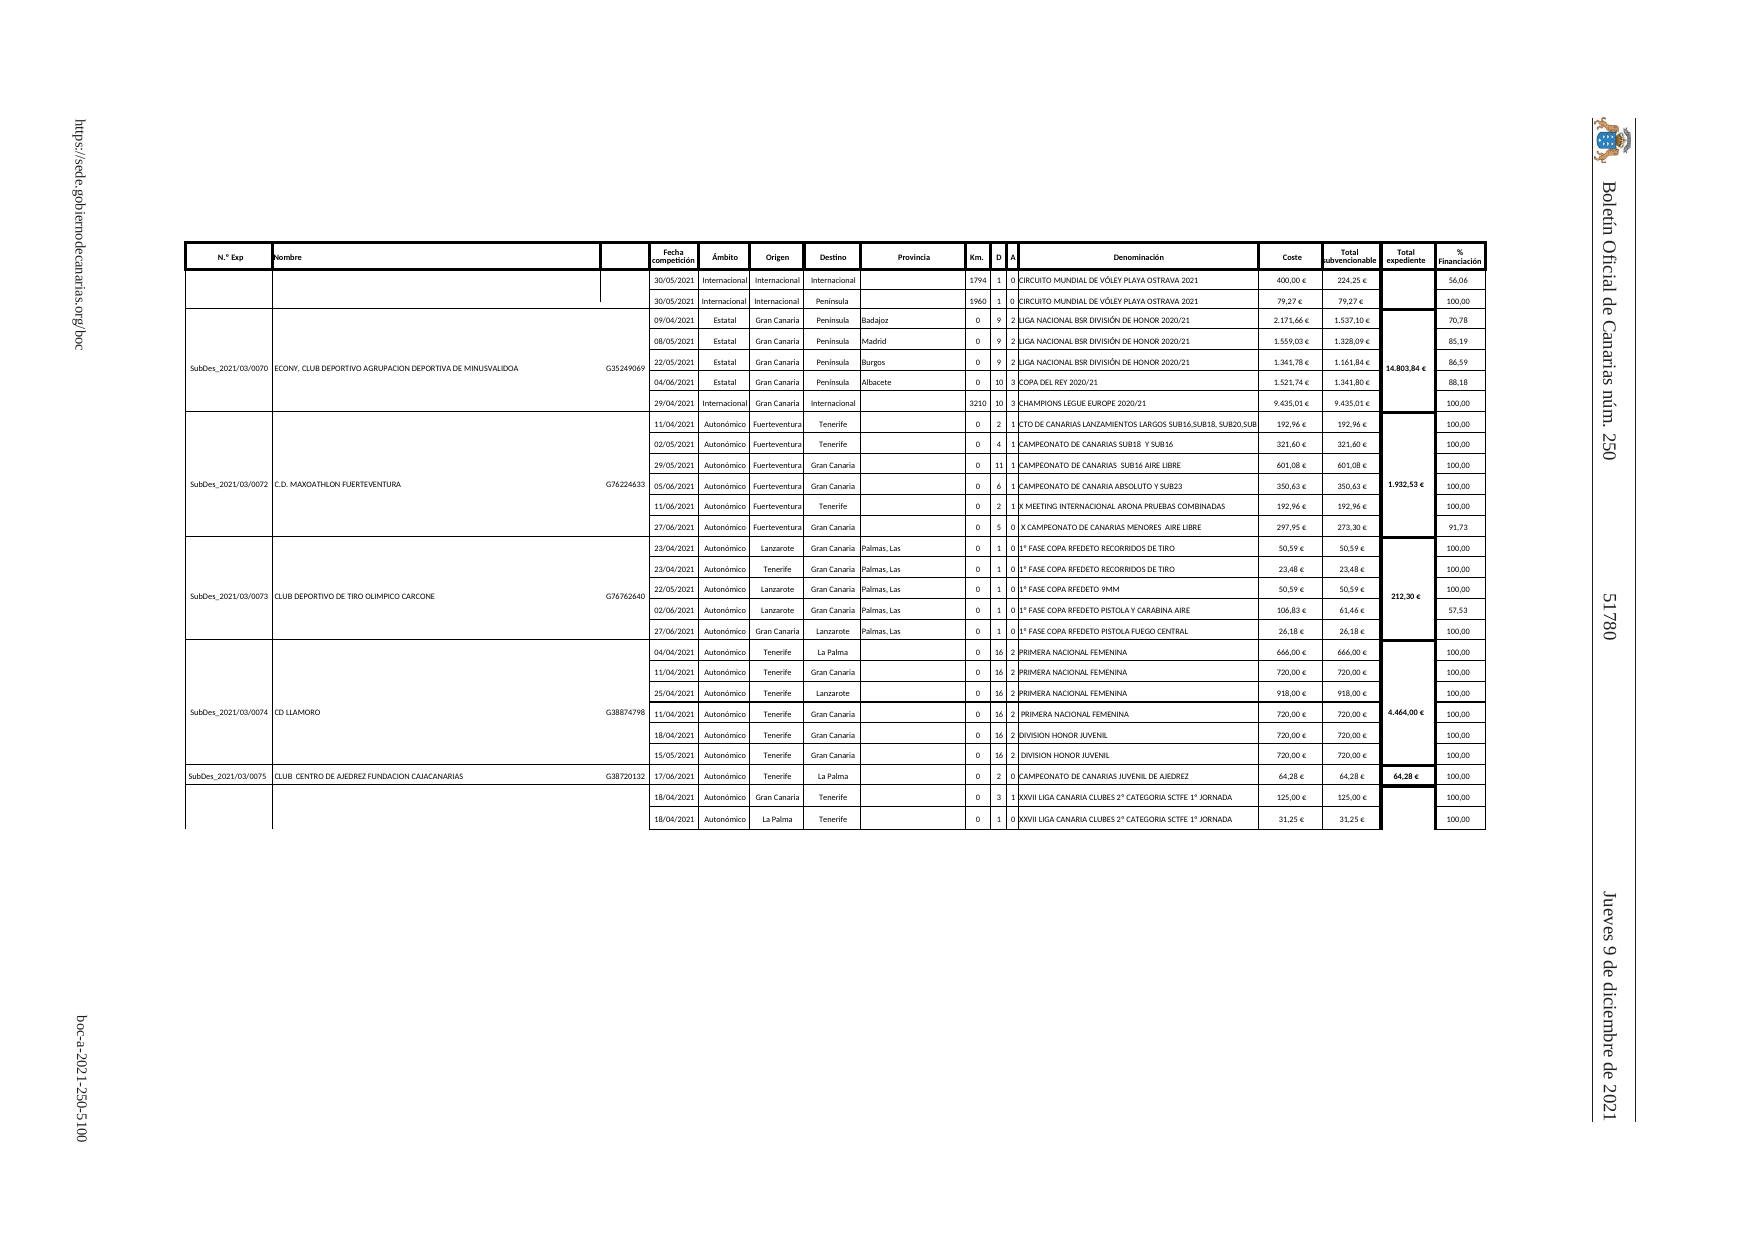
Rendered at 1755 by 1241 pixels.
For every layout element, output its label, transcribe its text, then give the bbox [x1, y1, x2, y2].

table_cell 1.328,09 € [1323, 329, 1379, 349]
table_cell Fuerteventura [750, 454, 803, 473]
table_cell 85,19 [1437, 329, 1485, 349]
table_cell 4 [991, 433, 1006, 453]
table_cell [1383, 788, 1434, 829]
table_cell 9 [991, 329, 1006, 349]
table_cell 11/04/2021 [650, 703, 698, 722]
table_header Ámbito [700, 244, 748, 268]
table_cell 29/04/2021 [650, 391, 698, 411]
table_cell Internacional [699, 391, 749, 411]
table_cell 1960 [966, 290, 990, 307]
table_cell 1 [991, 620, 1006, 639]
text 51780 [1600, 593, 1621, 642]
table_cell 64,28 € [1383, 767, 1434, 784]
table_cell CAMPEONATO DE CANARIAS JUVENIL DE AJEDREZ [1019, 765, 1258, 784]
table_cell 0 [966, 682, 990, 701]
table_cell 100,00 [1437, 765, 1485, 784]
table_cell 2 [991, 495, 1006, 515]
table_header N.º Exp [187, 244, 271, 268]
table_cell 16 [991, 682, 1006, 701]
table_cell 70,78 [1437, 309, 1485, 328]
table_cell Estatal [699, 371, 749, 390]
text Jueves 9 de diciembre de 2021 [1600, 891, 1621, 1124]
table_cell Internacional [750, 271, 803, 289]
table_cell Autonómico [699, 765, 749, 784]
table_cell Madrid [861, 329, 965, 349]
table_header Fecha competición [651, 244, 697, 268]
table_cell 22/05/2021 [650, 350, 698, 370]
table_cell 100,00 [1437, 495, 1485, 515]
table_cell 50,59 € [1323, 578, 1379, 598]
table_cell Gran Canaria [804, 557, 860, 577]
table_cell 11/04/2021 [650, 412, 698, 432]
table_cell 1º FASE COPA RFEDETO 9MM [1019, 578, 1258, 598]
table_cell 0 [966, 661, 990, 681]
table_cell 212,30 € [1383, 539, 1434, 639]
table_cell [861, 474, 965, 494]
table_cell 57,53 [1437, 599, 1485, 618]
table_cell XXVII LIGA CANARIA CLUBES 2º CATEGORIA SCTFE 1º JORNADA [1019, 807, 1258, 829]
table_cell [861, 454, 965, 473]
table_cell 100,00 [1437, 661, 1485, 681]
table_cell Palmas, Las [861, 537, 965, 556]
table_cell LIGA NACIONAL BSR DIVISIÓN DE HONOR 2020/21 [1019, 309, 1258, 328]
table_cell 106,83 € [1259, 599, 1322, 618]
table_cell 192,96 € [1259, 495, 1322, 515]
table_cell Lanzarote [750, 578, 803, 598]
table_cell 100,00 [1437, 412, 1485, 432]
table_cell 1794 [966, 271, 990, 289]
table_cell 1º FASE COPA RFEDETO RECORRIDOS DE TIRO [1019, 537, 1258, 556]
table_cell 1.341,78 € [1259, 350, 1322, 370]
table_cell Autonómico [699, 433, 749, 453]
table_cell XXVII LIGA CANARIA CLUBES 2º CATEGORIA SCTFE 1º JORNADA [1019, 785, 1258, 806]
table_cell Tenerife [750, 765, 803, 784]
table_cell 2 [1007, 309, 1018, 328]
table_cell [273, 271, 600, 302]
table_cell 125,00 € [1259, 785, 1322, 806]
table_cell 720,00 € [1259, 723, 1322, 743]
table_cell Península [804, 350, 860, 370]
table_cell 1.521,74 € [1259, 371, 1322, 390]
table_cell 3 [1007, 371, 1018, 390]
table_cell [861, 516, 965, 536]
table_cell CIRCUITO MUNDIAL DE VÓLEY PLAYA OSTRAVA 2021 [1019, 290, 1258, 307]
table_cell 11 [991, 454, 1006, 473]
table_cell 192,96 € [1323, 412, 1379, 432]
table_cell 56,06 [1437, 271, 1485, 289]
table_cell Autonómico [699, 454, 749, 473]
table_cell Autonómico [699, 807, 749, 829]
table_cell 10 [991, 371, 1006, 390]
table_cell La Palma [804, 765, 860, 784]
table_cell 100,00 [1437, 807, 1485, 829]
table_cell Gran Canaria [804, 474, 860, 494]
table_cell [861, 661, 965, 681]
table_cell 100,00 [1437, 557, 1485, 577]
table_header Total subvencionable [1324, 244, 1379, 268]
table_cell 08/05/2021 [650, 329, 698, 349]
table_cell Gran Canaria [804, 578, 860, 598]
table_cell 02/05/2021 [650, 433, 698, 453]
table_cell 50,59 € [1323, 537, 1379, 556]
table_cell [186, 271, 272, 307]
table_cell 9.435,01 € [1323, 391, 1379, 411]
table_cell CLUB DEPORTIVO DE TIRO OLIMPICO CARCONE G76762640 [273, 537, 649, 639]
table_cell 0 [966, 744, 990, 763]
table_cell 720,00 € [1323, 703, 1379, 722]
table_cell 1º FASE COPA RFEDETO PISTOLA FUEGO CENTRAL [1019, 620, 1258, 639]
table_cell 100,00 [1437, 744, 1485, 763]
table_cell [861, 807, 965, 829]
table_cell DIVISION HONOR JUVENIL [1019, 723, 1258, 743]
table_cell 31,25 € [1323, 807, 1379, 829]
table_cell [1383, 271, 1434, 307]
table_cell CHAMPIONS LEGUE EUROPE 2020/21 [1019, 391, 1258, 411]
table_cell 720,00 € [1259, 661, 1322, 681]
table_cell [861, 412, 965, 432]
table_cell 23/04/2021 [650, 557, 698, 577]
table_cell 1º FASE COPA RFEDETO RECORRIDOS DE TIRO [1019, 557, 1258, 577]
table_cell 2 [1007, 723, 1018, 743]
table_cell 64,28 € [1259, 765, 1322, 784]
table_cell 25/04/2021 [650, 682, 698, 701]
text boc-a-2021-250-5100 [74, 1016, 91, 1145]
table_cell 0 [966, 474, 990, 494]
table_header % Financiación [1437, 244, 1484, 268]
table_cell 1 [991, 557, 1006, 577]
table_cell Lanzarote [750, 599, 803, 618]
table_cell 0 [1007, 578, 1018, 598]
table_cell Gran Canaria [804, 599, 860, 618]
table_cell 04/06/2021 [650, 371, 698, 390]
table_cell 14.803,84 € [1383, 311, 1434, 411]
table_cell Palmas, Las [861, 599, 965, 618]
table_cell 100,00 [1437, 640, 1485, 660]
table_cell 30/05/2021 [650, 271, 698, 289]
table_cell 0 [966, 495, 990, 515]
table_cell 0 [966, 516, 990, 536]
table_cell CD LLAMORO G38874798 [273, 640, 649, 763]
table_cell Gran Canaria [750, 350, 803, 370]
table_cell 5 [991, 516, 1006, 536]
table_cell 0 [966, 703, 990, 722]
table_cell Península [804, 329, 860, 349]
table_cell 1 [1007, 495, 1018, 515]
table_cell Autonómico [699, 744, 749, 763]
table_cell Gran Canaria [750, 309, 803, 328]
table_cell 0 [966, 765, 990, 784]
table_cell 16 [991, 744, 1006, 763]
table_cell [861, 744, 965, 763]
table_cell 09/04/2021 [650, 309, 698, 328]
table_cell 0 [966, 807, 990, 829]
table_cell 0 [966, 412, 990, 432]
table_cell 05/06/2021 [650, 474, 698, 494]
table_cell Autonómico [699, 412, 749, 432]
table_cell Fuerteventura [750, 433, 803, 453]
table_cell [861, 290, 965, 307]
table_cell SubDes_2021/03/0070 [186, 309, 272, 411]
table_cell 720,00 € [1323, 744, 1379, 763]
table_cell CIRCUITO MUNDIAL DE VÓLEY PLAYA OSTRAVA 2021 [1019, 271, 1258, 289]
table_cell Tenerife [750, 557, 803, 577]
table_cell 0 [1007, 807, 1018, 829]
table_header Total expediente [1383, 244, 1434, 268]
table_cell [273, 785, 649, 829]
text https://sede.gobiernodecanarias.org/boc [72, 119, 89, 352]
table_cell Internacional [699, 290, 749, 307]
table_cell 1º FASE COPA RFEDETO PISTOLA Y CARABINA AIRE [1019, 599, 1258, 618]
table_cell 321,60 € [1259, 433, 1322, 453]
table_cell Palmas, Las [861, 620, 965, 639]
table_cell 918,00 € [1259, 682, 1322, 701]
table_cell LIGA NACIONAL BSR DIVISIÓN DE HONOR 2020/21 [1019, 329, 1258, 349]
table_cell CAMPEONATO DE CANARIA ABSOLUTO Y SUB23 [1019, 474, 1258, 494]
table_cell Autonómico [699, 495, 749, 515]
table_cell 3 [1007, 391, 1018, 411]
table_cell 2 [1007, 703, 1018, 722]
table_cell 0 [1007, 537, 1018, 556]
table_cell 1.537,10 € [1323, 309, 1379, 328]
table_cell CAMPEONATO DE CANARIAS SUB16 AIRE LIBRE [1019, 454, 1258, 473]
table_cell Autonómico [699, 578, 749, 598]
table_cell 10 [991, 391, 1006, 411]
table_cell La Palma [804, 640, 860, 660]
table_cell 16 [991, 640, 1006, 660]
table_cell Gran Canaria [804, 661, 860, 681]
table_cell 31,25 € [1259, 807, 1322, 829]
table_cell Gran Canaria [750, 620, 803, 639]
table_cell SubDes_2021/03/0074 [186, 640, 272, 763]
table_cell 2 [1007, 329, 1018, 349]
table_cell 918,00 € [1323, 682, 1379, 701]
table_cell Gran Canaria [750, 391, 803, 411]
table_cell Gran Canaria [750, 329, 803, 349]
table_cell Tenerife [804, 785, 860, 806]
table_cell 3210 [966, 391, 990, 411]
table_cell 350,63 € [1259, 474, 1322, 494]
table_cell 0 [966, 350, 990, 370]
table_cell 720,00 € [1323, 661, 1379, 681]
table_cell 50,59 € [1259, 578, 1322, 598]
table_cell 0 [966, 309, 990, 328]
table_cell 100,00 [1437, 454, 1485, 473]
table_header [602, 244, 648, 268]
table_cell 50,59 € [1259, 537, 1322, 556]
table_cell 4.464,00 € [1383, 642, 1434, 763]
table_cell Fuerteventura [750, 516, 803, 536]
table_cell 2 [1007, 350, 1018, 370]
table_cell 2 [1007, 661, 1018, 681]
table_cell 23,48 € [1259, 557, 1322, 577]
table_cell 1 [991, 578, 1006, 598]
table_header Nombre [274, 244, 599, 268]
table_cell 1.161,84 € [1323, 350, 1379, 370]
table_cell Fuerteventura [750, 495, 803, 515]
table_cell 22/05/2021 [650, 578, 698, 598]
table_cell 0 [966, 557, 990, 577]
table_cell 91,73 [1437, 516, 1485, 536]
table_cell 666,00 € [1323, 640, 1379, 660]
table_cell 88,18 [1437, 371, 1485, 390]
table_cell 23,48 € [1323, 557, 1379, 577]
table_cell 0 [966, 371, 990, 390]
table_header Denominación [1020, 244, 1257, 268]
table_cell 321,60 € [1323, 433, 1379, 453]
table_cell [861, 640, 965, 660]
table_cell Autonómico [699, 557, 749, 577]
table_cell 6 [991, 474, 1006, 494]
table_cell 1 [1007, 785, 1018, 806]
table_cell Gran Canaria [804, 516, 860, 536]
table_header Destino [806, 244, 859, 268]
table_cell 86,59 [1437, 350, 1485, 370]
table_cell 26,18 € [1259, 620, 1322, 639]
table_cell 2 [1007, 744, 1018, 763]
table_header Coste [1260, 244, 1321, 268]
table_cell 16 [991, 661, 1006, 681]
table_cell ECONY, CLUB DEPORTIVO AGRUPACION DEPORTIVA DE MINUSVALIDOA G35249069 [273, 309, 649, 411]
table_cell 1 [991, 271, 1006, 289]
table_cell LIGA NACIONAL BSR DIVISIÓN DE HONOR 2020/21 [1019, 350, 1258, 370]
table_cell Tenerife [750, 661, 803, 681]
table_cell Estatal [699, 329, 749, 349]
table_cell 11/04/2021 [650, 661, 698, 681]
table_cell Burgos [861, 350, 965, 370]
table_cell 0 [966, 329, 990, 349]
table_cell 29/05/2021 [650, 454, 698, 473]
table_cell Tenerife [750, 723, 803, 743]
table_cell 61,46 € [1323, 599, 1379, 618]
table_cell 18/04/2021 [650, 785, 698, 806]
table_cell 16 [991, 703, 1006, 722]
table_cell 100,00 [1437, 391, 1485, 411]
table_cell Península [804, 309, 860, 328]
table_cell 9.435,01 € [1259, 391, 1322, 411]
table_cell Gran Canaria [804, 537, 860, 556]
table_cell 720,00 € [1259, 744, 1322, 763]
table_cell 2 [1007, 682, 1018, 701]
table_cell 601,08 € [1259, 454, 1322, 473]
table_cell 2 [1007, 640, 1018, 660]
table_cell 224,25 € [1323, 271, 1379, 289]
table_cell Tenerife [804, 807, 860, 829]
table_cell X CAMPEONATO DE CANARIAS MENORES AIRE LIBRE [1019, 516, 1258, 536]
table_cell 192,96 € [1323, 495, 1379, 515]
table_cell Albacete [861, 371, 965, 390]
table_cell 27/06/2021 [650, 516, 698, 536]
table_cell [861, 703, 965, 722]
table_cell [861, 723, 965, 743]
table_cell Autonómico [699, 661, 749, 681]
table_cell 0 [966, 433, 990, 453]
table_cell Badajoz [861, 309, 965, 328]
table_cell Autonómico [699, 516, 749, 536]
table_cell Tenerife [804, 412, 860, 432]
table_cell [861, 271, 965, 289]
table_cell 1.932,53 € [1383, 414, 1434, 536]
table_cell Gran Canaria [804, 723, 860, 743]
table_header D [992, 244, 1005, 268]
table_cell [186, 785, 272, 829]
table_cell 1 [1007, 412, 1018, 432]
table_cell 720,00 € [1323, 723, 1379, 743]
table_cell Tenerife [750, 640, 803, 660]
table_cell Gran Canaria [750, 785, 803, 806]
table_cell 0 [1007, 599, 1018, 618]
table_cell CAMPEONATO DE CANARIAS SUB18 Y SUB16 [1019, 433, 1258, 453]
table_cell Península [804, 371, 860, 390]
table_cell 100,00 [1437, 433, 1485, 453]
table_cell 0 [1007, 765, 1018, 784]
table_cell Estatal [699, 350, 749, 370]
table_cell SubDes_2021/03/0073 [186, 537, 272, 639]
table_cell Palmas, Las [861, 578, 965, 598]
table_cell 100,00 [1437, 723, 1485, 743]
table_cell 192,96 € [1259, 412, 1322, 432]
table_cell 100,00 [1437, 785, 1485, 806]
table_cell 0 [966, 537, 990, 556]
table_cell 2 [991, 765, 1006, 784]
table_header Origen [751, 244, 802, 268]
table_cell 0 [966, 620, 990, 639]
table_cell SubDes_2021/03/0075 [186, 765, 272, 784]
table_cell 0 [966, 640, 990, 660]
table_cell 0 [1007, 271, 1018, 289]
table_cell 100,00 [1437, 537, 1485, 556]
table_cell Autonómico [699, 640, 749, 660]
table_cell Lanzarote [804, 682, 860, 701]
table_cell 0 [966, 785, 990, 806]
table_cell 02/06/2021 [650, 599, 698, 618]
table_cell 15/05/2021 [650, 744, 698, 763]
table_cell 26,18 € [1323, 620, 1379, 639]
table_cell Fuerteventura [750, 474, 803, 494]
table_cell Tenerife [750, 703, 803, 722]
table_cell 1 [1007, 454, 1018, 473]
table_cell 2 [991, 412, 1006, 432]
table_cell Autonómico [699, 723, 749, 743]
table_cell 100,00 [1437, 682, 1485, 701]
table_cell [601, 271, 649, 302]
table_cell 1.559,03 € [1259, 329, 1322, 349]
table_cell 11/06/2021 [650, 495, 698, 515]
table_cell 27/06/2021 [650, 620, 698, 639]
table_cell Fuerteventura [750, 412, 803, 432]
table_cell Internacional [750, 290, 803, 307]
table_cell 0 [1007, 557, 1018, 577]
table_cell 1 [991, 599, 1006, 618]
table_cell 1 [991, 807, 1006, 829]
table_cell 100,00 [1437, 578, 1485, 598]
table_cell Lanzarote [804, 620, 860, 639]
table_cell CLUB CENTRO DE AJEDREZ FUNDACION CAJACANARIAS G38720132 [273, 765, 649, 784]
table_cell 64,28 € [1323, 765, 1379, 784]
table_cell Internacional [699, 271, 749, 289]
table_cell 100,00 [1437, 290, 1485, 307]
table_cell Estatal [699, 309, 749, 328]
table_cell 18/04/2021 [650, 807, 698, 829]
table_cell CTO DE CANARIAS LANZAMIENTOS LARGOS SUB16,SUB18, SUB20,SUB [1019, 412, 1258, 432]
table_cell Autonómico [699, 785, 749, 806]
table_cell 16 [991, 723, 1006, 743]
table_header Provincia [862, 244, 964, 268]
table_cell 273,30 € [1323, 516, 1379, 536]
table_cell Lanzarote [750, 537, 803, 556]
table_cell Gran Canaria [804, 744, 860, 763]
table_cell Península [804, 290, 860, 307]
table_cell La Palma [750, 807, 803, 829]
table_cell PRIMERA NACIONAL FEMENINA [1019, 640, 1258, 660]
table_cell 17/06/2021 [650, 765, 698, 784]
table_cell Tenerife [804, 433, 860, 453]
table_cell [861, 765, 965, 784]
table_cell 2.171,66 € [1259, 309, 1322, 328]
table_cell DIVISION HONOR JUVENIL [1019, 744, 1258, 763]
table_cell 0 [966, 723, 990, 743]
table_cell 666,00 € [1259, 640, 1322, 660]
table_cell Autonómico [699, 537, 749, 556]
table_cell Autonómico [699, 620, 749, 639]
table_cell 79,27 € [1259, 290, 1322, 307]
table_cell Autonómico [699, 474, 749, 494]
table_cell Tenerife [804, 495, 860, 515]
table_cell 1.341,80 € [1323, 371, 1379, 390]
table_cell 720,00 € [1259, 703, 1322, 722]
table_cell Autonómico [699, 599, 749, 618]
table_cell 0 [1007, 516, 1018, 536]
table_cell Autonómico [699, 703, 749, 722]
table_cell Gran Canaria [804, 454, 860, 473]
table_cell [861, 682, 965, 701]
table_cell 100,00 [1437, 620, 1485, 639]
table_cell Tenerife [750, 744, 803, 763]
table_cell 601,08 € [1323, 454, 1379, 473]
table_cell 9 [991, 309, 1006, 328]
table_cell 0 [1007, 620, 1018, 639]
table_cell 1 [991, 290, 1006, 307]
table_cell PRIMERA NACIONAL FEMENINA [1019, 703, 1258, 722]
table_cell Gran Canaria [804, 703, 860, 722]
table_cell 1 [1007, 474, 1018, 494]
table_cell 297,95 € [1259, 516, 1322, 536]
table_cell 04/04/2021 [650, 640, 698, 660]
table_cell Palmas, Las [861, 557, 965, 577]
table_cell PRIMERA NACIONAL FEMENINA [1019, 661, 1258, 681]
table_cell [861, 391, 965, 411]
table_cell SubDes_2021/03/0072 [186, 412, 272, 536]
table_cell Tenerife [750, 682, 803, 701]
table_cell 0 [1007, 290, 1018, 307]
text Boletín Oficial de Canarias núm. 250 [1599, 181, 1621, 462]
table_cell 3 [991, 785, 1006, 806]
table_cell 100,00 [1437, 703, 1485, 722]
table_cell X MEETING INTERNACIONAL ARONA PRUEBAS COMBINADAS [1019, 495, 1258, 515]
table_cell 1 [991, 537, 1006, 556]
table_cell 0 [966, 599, 990, 618]
table_header A [1008, 244, 1017, 268]
table_cell Autonómico [699, 682, 749, 701]
table_cell 350,63 € [1323, 474, 1379, 494]
table_cell 23/04/2021 [650, 537, 698, 556]
table_cell 0 [966, 454, 990, 473]
table_cell 18/04/2021 [650, 723, 698, 743]
table_cell [861, 495, 965, 515]
table_cell [273, 302, 649, 307]
table_cell 79,27 € [1323, 290, 1379, 307]
table_cell Gran Canaria [750, 371, 803, 390]
table_cell 0 [966, 578, 990, 598]
table_cell 9 [991, 350, 1006, 370]
table_cell COPA DEL REY 2020/21 [1019, 371, 1258, 390]
table_header Km. [967, 244, 989, 268]
table_cell Internacional [804, 391, 860, 411]
table_cell 125,00 € [1323, 785, 1379, 806]
table_cell 100,00 [1437, 474, 1485, 494]
table_cell [861, 785, 965, 806]
table_cell 400,00 € [1259, 271, 1322, 289]
table_cell Internacional [804, 271, 860, 289]
table_cell 30/05/2021 [650, 290, 698, 307]
table_cell PRIMERA NACIONAL FEMENINA [1019, 682, 1258, 701]
table_cell C.D. MAXOATHLON FUERTEVENTURA G76224633 [273, 412, 649, 536]
table_cell 1 [1007, 433, 1018, 453]
table_cell [861, 433, 965, 453]
